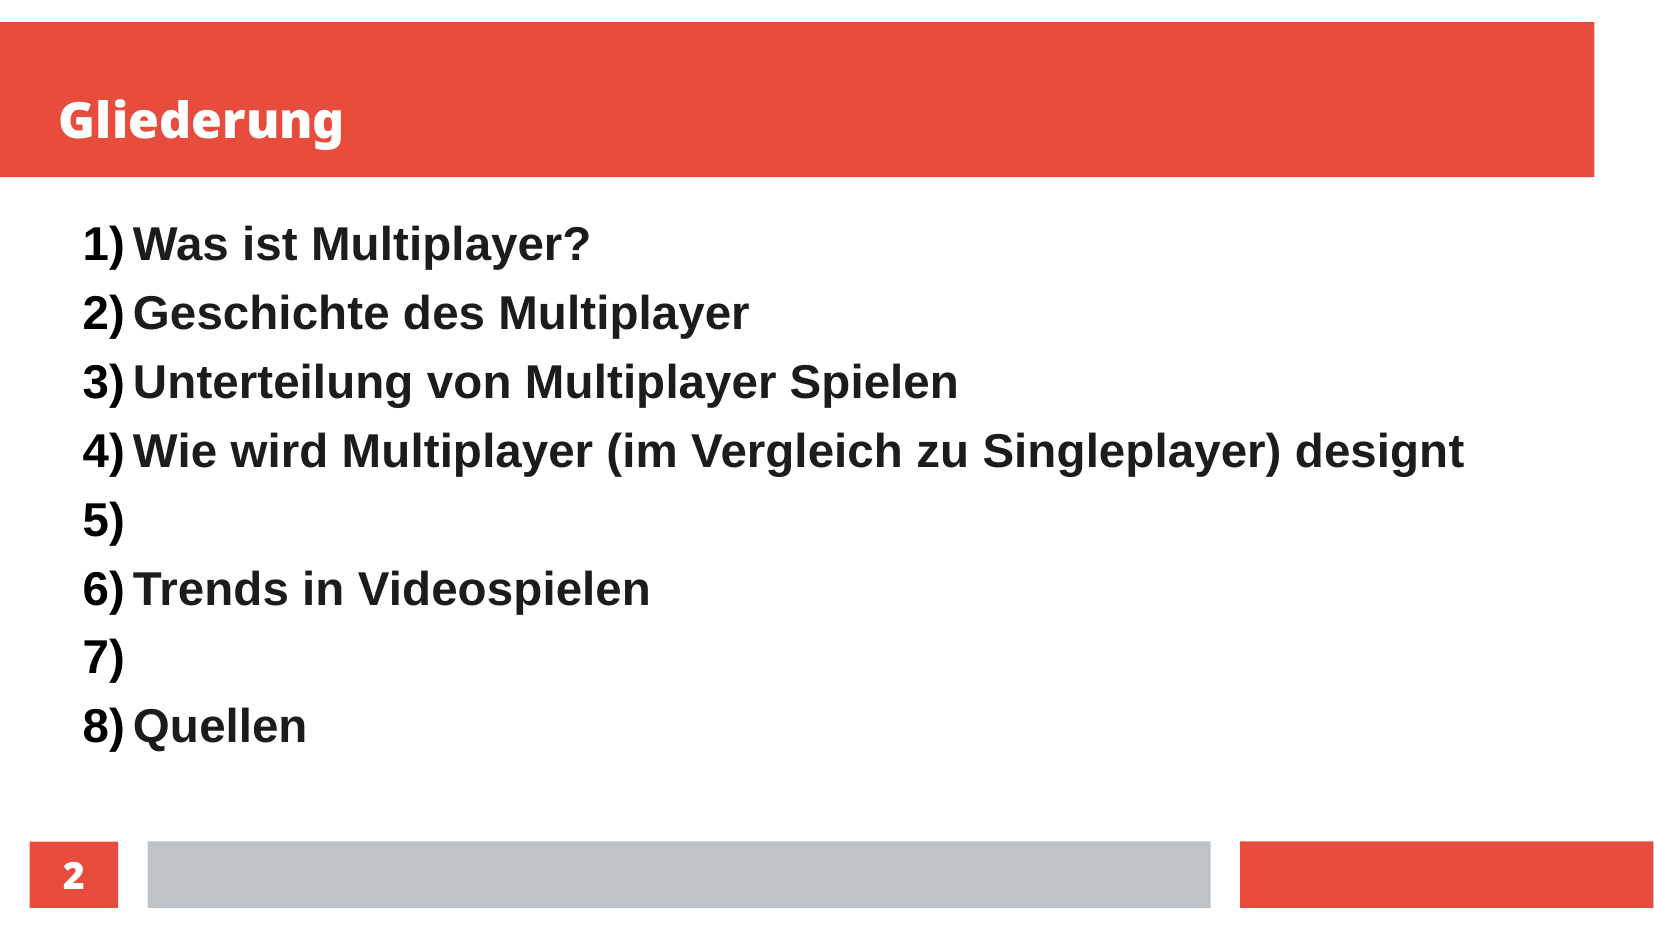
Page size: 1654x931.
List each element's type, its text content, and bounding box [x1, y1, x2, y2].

list Was ist Multiplayer? Geschichte des Multiplayer Unterteilung von Multiplayer Spielen Wie wird Multiplayer (im Vergleich zu Singleplayer) designt Trends in Videospielen Quellen [82, 217, 1571, 758]
title Gliederung [59, 35, 1288, 154]
